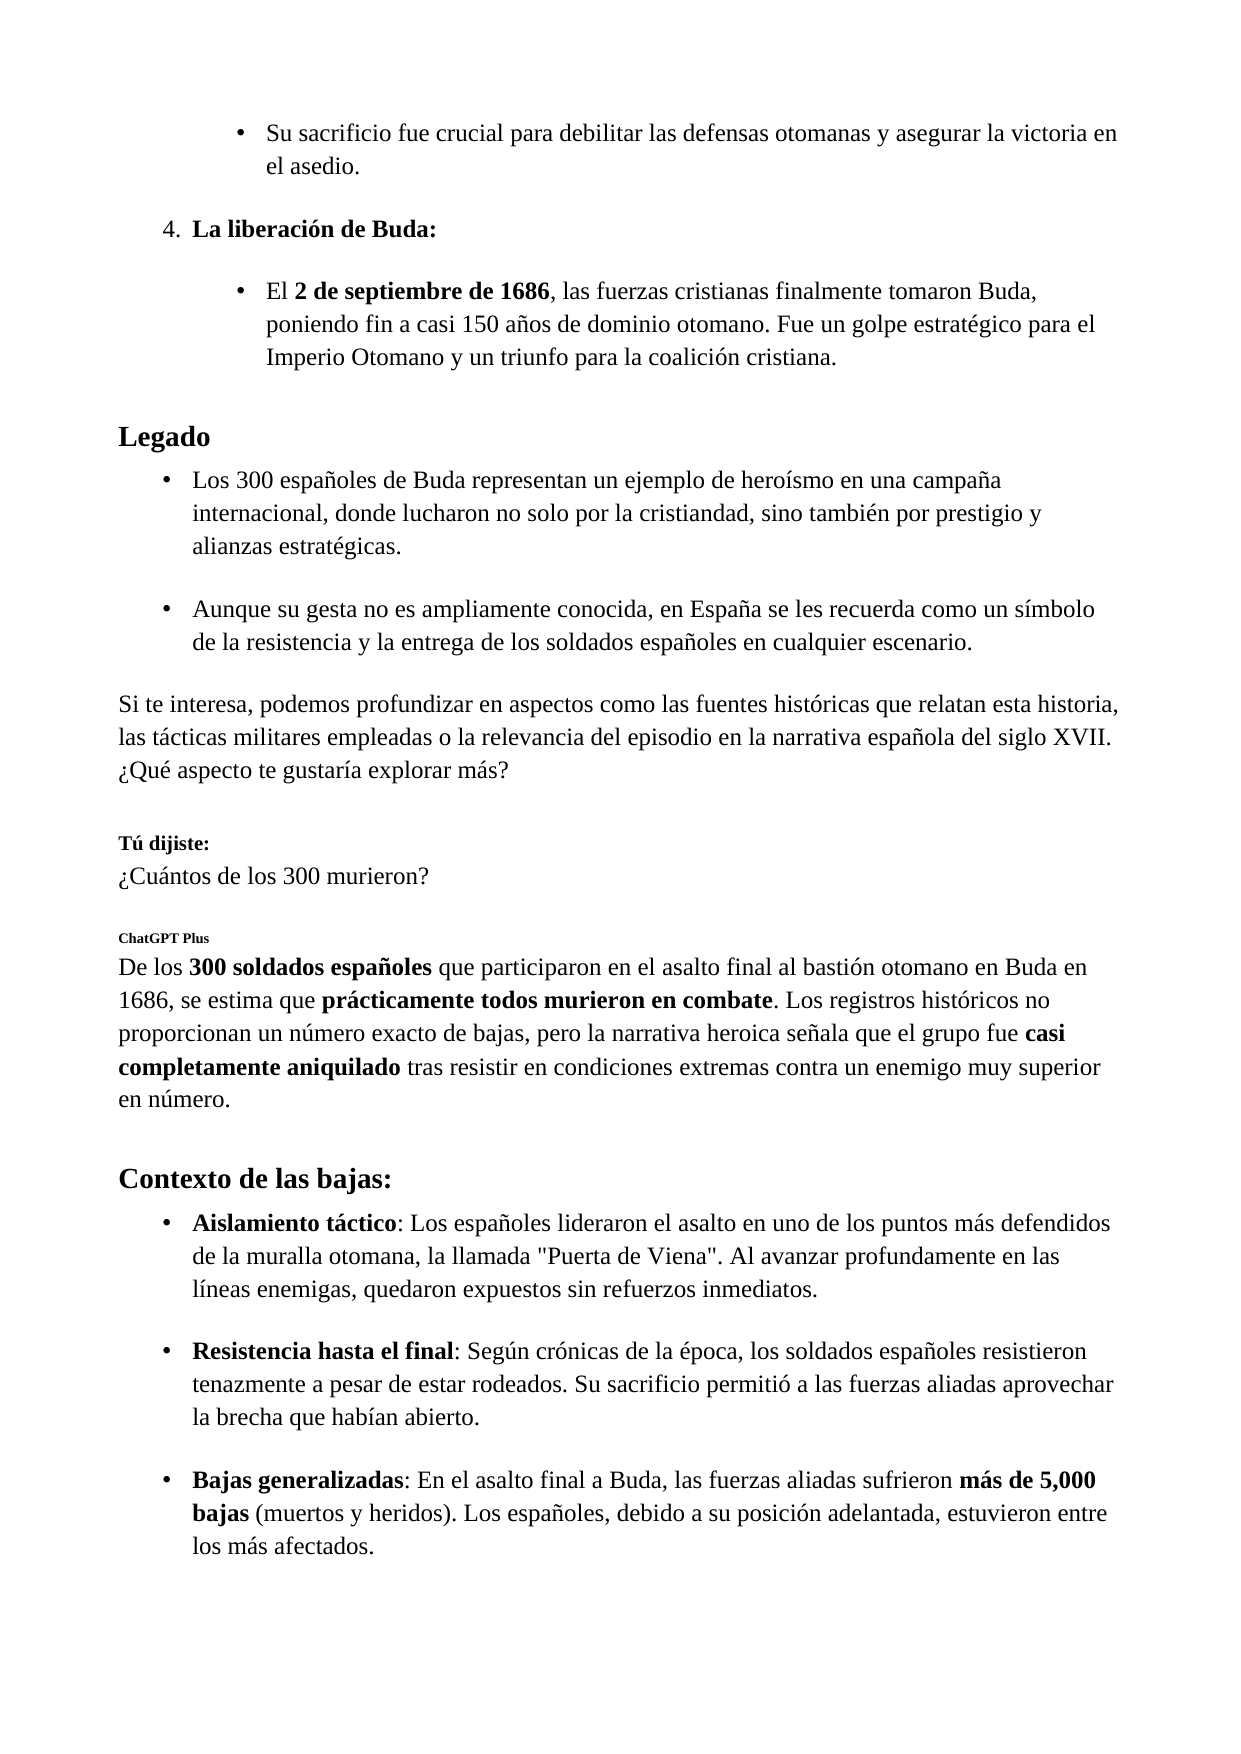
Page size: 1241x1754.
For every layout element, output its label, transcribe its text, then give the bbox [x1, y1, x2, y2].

list El 2 de septiembre de 1686, las fuerzas cristianas finalmente tomaron Buda, poniendo fin a casi 150 años de dominio otomano. Fue un golpe estratégico para el Imperio Otomano y un triunfo para la coalición cristiana. [236, 276, 1122, 371]
text Si te interesa, podemos profundizar en aspectos como las fuentes históricas que relatan esta historia, las tácticas militares empleadas o la relevancia del episodio en la narrativa española del siglo XVII. ¿Qué aspecto te gustaría explorar más? [118, 689, 1122, 784]
text De los 300 soldados españoles que participaron en el asalto final al bastión otomano en Buda en 1686, se estima que prácticamente todos murieron en combate. Los registros históricos no proporcionan un número exacto de bajas, pero la narrativa heroica señala que el grupo fue casi completamente aniquilado tras resistir en condiciones extremas contra un enemigo muy superior en número. [118, 952, 1122, 1113]
list Aislamiento táctico: Los españoles lideraron el asalto en uno de los puntos más defendidos de la muralla otomana, la llamada "Puerta de Viena". Al avanzar profundamente en las líneas enemigas, quedaron expuestos sin refuerzos inmediatos. [162, 1208, 1122, 1302]
subtitle ChatGPT Plus [118, 929, 1122, 946]
subtitle Tú dijiste: [118, 830, 1122, 854]
list Su sacrificio fue crucial para debilitar las defensas otomanas y asegurar la victoria en el asedio. [236, 118, 1122, 180]
subtitle Legado [118, 419, 1122, 453]
text ¿Cuántos de los 300 murieron? [118, 861, 1122, 889]
list Bajas generalizadas: En el asalto final a Buda, las fuerzas aliadas sufrieron más de 5,000 bajas (muertos y heridos). Los españoles, debido a su posición adelantada, estuvieron entre los más afectados. [162, 1465, 1122, 1559]
list La liberación de Buda: [162, 214, 1122, 242]
list Aunque su gesta no es ampliamente conocida, en España se les recuerda como un símbolo de la resistencia y la entrega de los soldados españoles en cualquier escenario. [162, 594, 1122, 656]
subtitle Contexto de las bajas: [118, 1162, 1122, 1195]
list Resistencia hasta el final: Según crónicas de la época, los soldados españoles resistieron tenazmente a pesar de estar rodeados. Su sacrificio permitió a las fuerzas aliadas aprovechar la brecha que habían abierto. [162, 1336, 1122, 1431]
list Los 300 españoles de Buda representan un ejemplo de heroísmo en una campaña internacional, donde lucharon no solo por la cristiandad, sino también por prestigio y alianzas estratégicas. [162, 465, 1122, 560]
